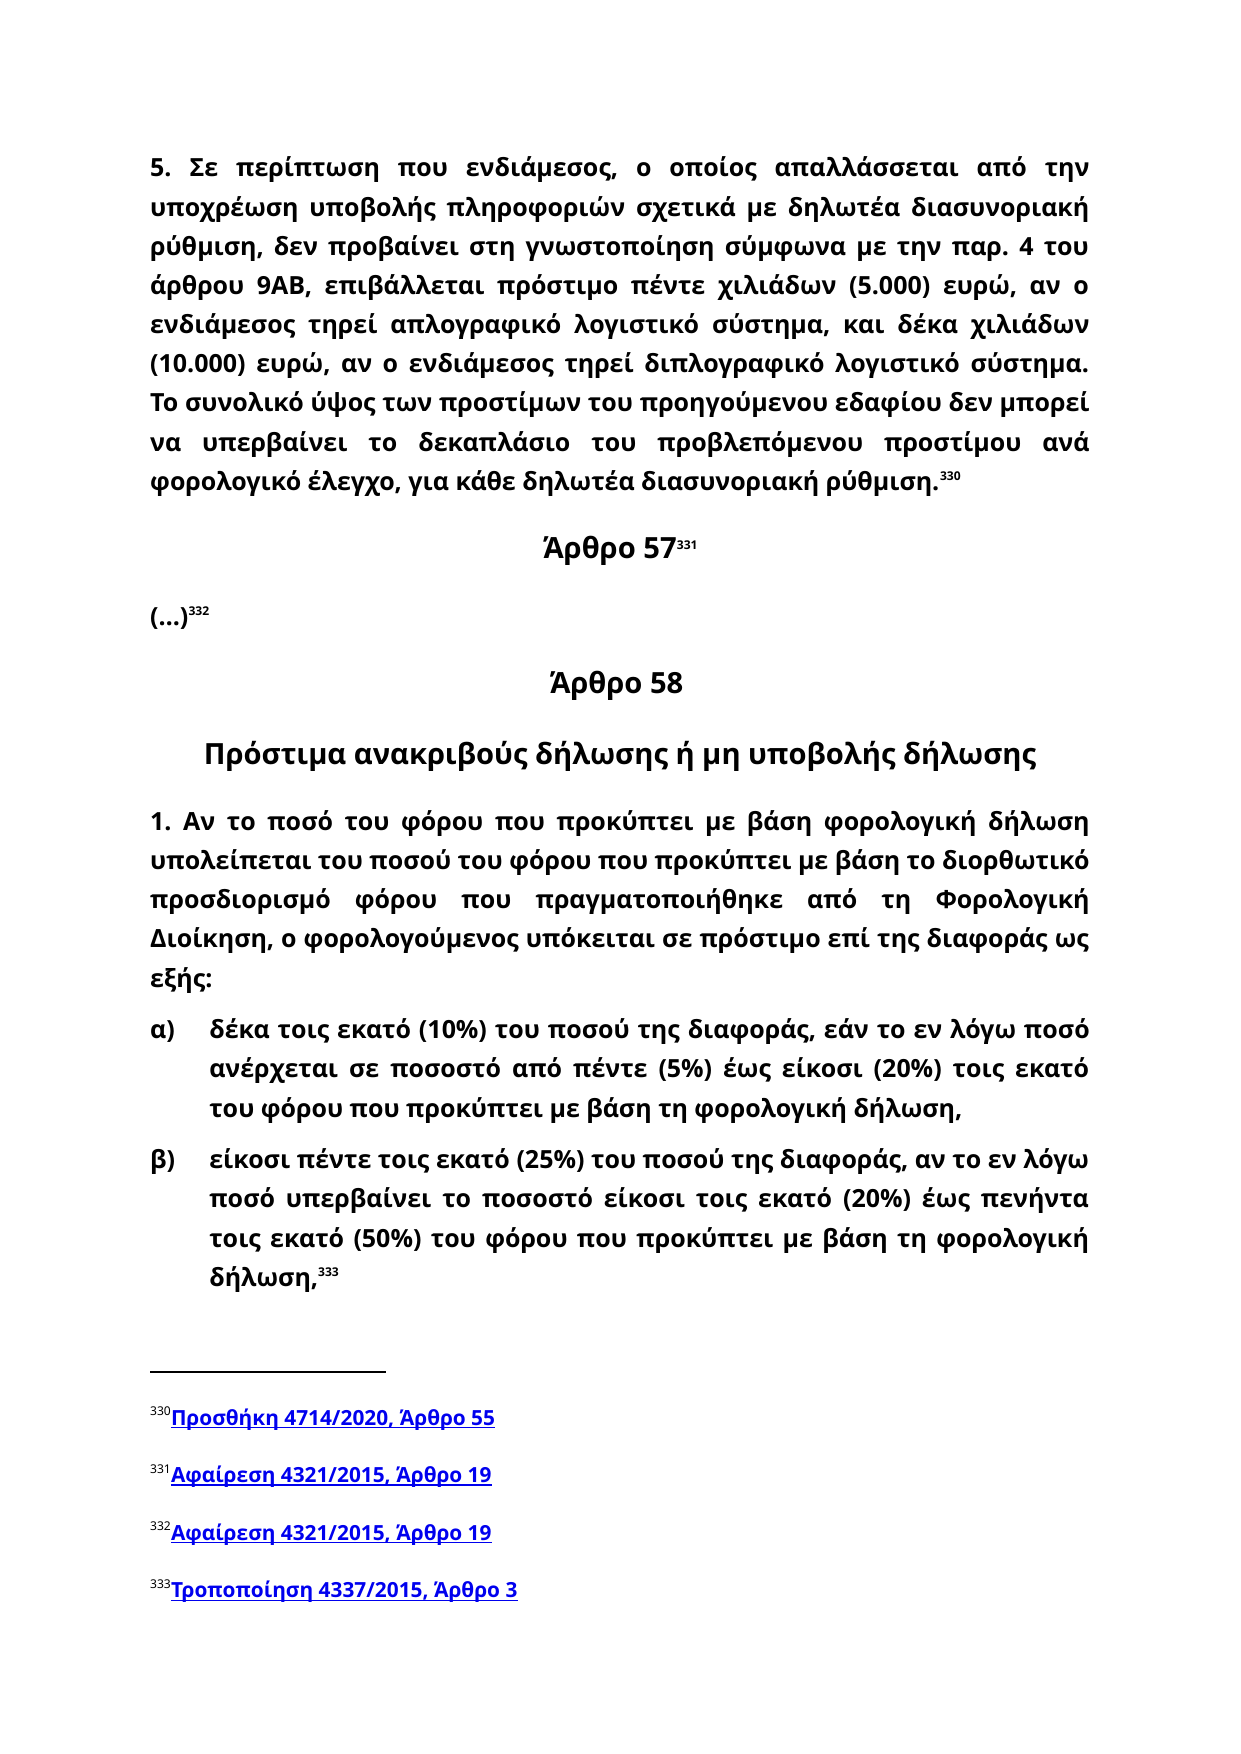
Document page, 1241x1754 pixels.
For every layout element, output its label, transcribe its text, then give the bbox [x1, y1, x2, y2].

text 5. Σε περίπτωση που ενδιάμεσος, ο οποίος απαλλάσσεται από την υποχρέωση υποβολής πληροφοριών σχετικά με δηλωτέα διασυνοριακή ρύθμιση, δεν προβαίνει στη γνωστοποίηση σύμφωνα με την παρ. 4 του άρθρου 9ΑΒ, επιβάλλεται πρόστιμο πέντε χιλιάδων (5.000) ευρώ, αν ο ενδιάμεσος τηρεί απλογραφικό λογιστικό σύστημα, και δέκα χιλιάδων (10.000) ευρώ, αν ο ενδιάμεσος τηρεί διπλογραφικό λογιστικό σύστημα. Το συνολικό ύψος των προστίμων του προηγούμενου εδαφίου δεν μπορεί να υπερβαίνει το δεκαπλάσιο του προβλεπόμενου προστίμου ανά φορολογικό έλεγχο, για κάθε δηλωτέα διασυνοριακή ρύθμιση. [150, 150, 1090, 497]
list α) δέκα τοις εκατό (10%) του ποσού της διαφοράς, εάν το εν λόγω ποσό ανέρχεται σε ποσοστό από πέντε (5%) έως είκοσι (20%) τοις εκατό του φόρου που προκύπτει με βάση τη φορολογική δήλωση, [150, 1012, 1090, 1124]
subtitle Πρόστιμα ανακριβούς δήλωσης ή μη υποβολής δήλωσης [150, 733, 1090, 773]
text Αφαίρεση 4321/2015, Άρθρο 19 [150, 1518, 1090, 1546]
text Προσθήκη 4714/2020, Άρθρο 55 [150, 1403, 1090, 1431]
list β) είκοσι πέντε τοις εκατό (25%) του ποσού της διαφοράς, αν το εν λόγω ποσό υπερβαίνει το ποσοστό είκοσι τοις εκατό (20%) έως πενήντα τοις εκατό (50%) του φόρου που προκύπτει με βάση τη φορολογική δήλωση, [150, 1142, 1090, 1293]
text (…) [150, 598, 1090, 632]
text Τροποποίηση 4337/2015, Άρθρο 3 [150, 1576, 1090, 1604]
text Αφαίρεση 4321/2015, Άρθρο 19 [150, 1460, 1090, 1489]
text 1. Αν το ποσό του φόρου που προκύπτει με βάση φορολογική δήλωση υπολείπεται του ποσού του φόρου που προκύπτει με βάση το διορθωτικό προσδιορισμό φόρου που πραγματοποιήθηκε από τη Φορολογική Διοίκηση, ο φορολογούμενος υπόκειται σε πρόστιμο επί της διαφοράς ως εξής: [150, 803, 1090, 994]
subtitle Άρθρο 58 [150, 662, 1090, 702]
subtitle Άρθρο 57 [150, 527, 1090, 567]
